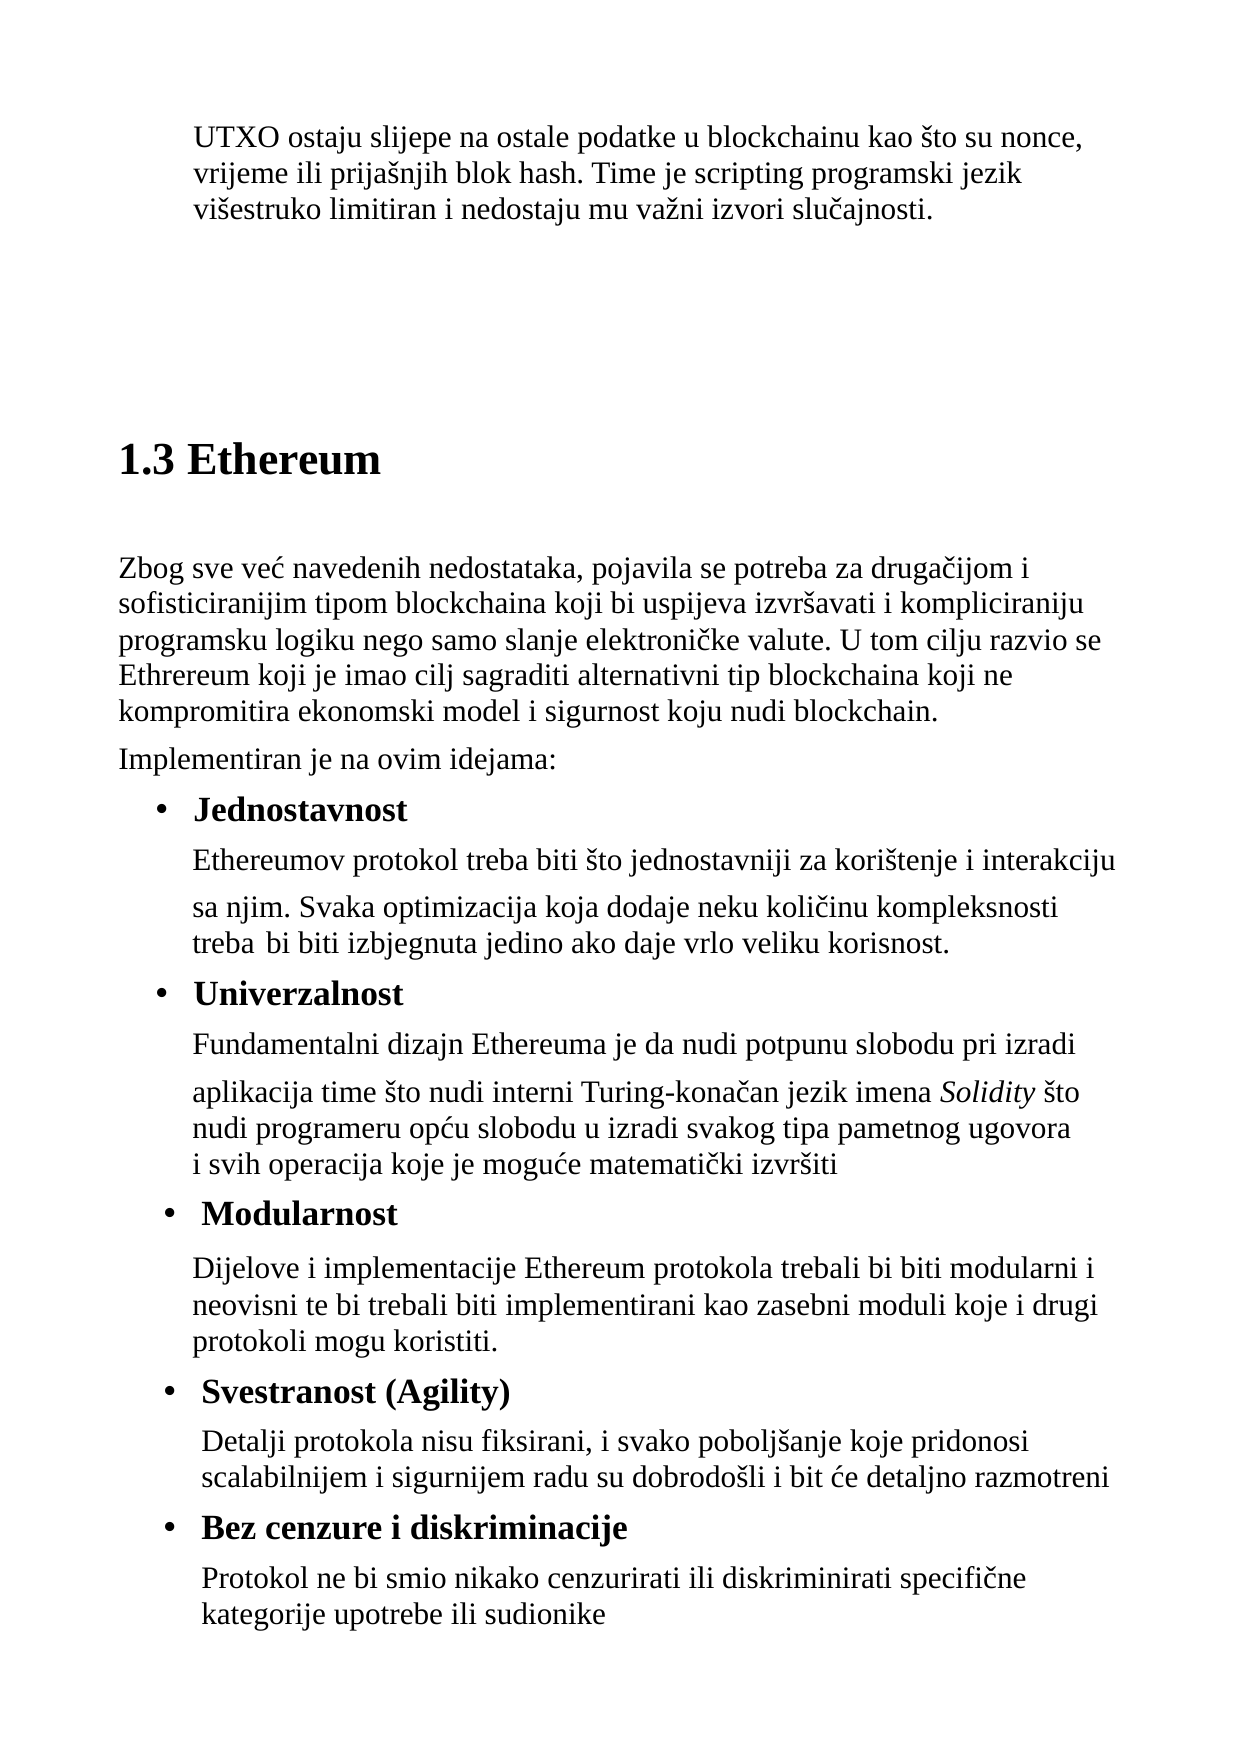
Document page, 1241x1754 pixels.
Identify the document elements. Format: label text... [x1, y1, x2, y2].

list Protokol ne bi smio nikako cenzurirati ili diskriminirati specifične kategorije upotrebe ili sudionike [163, 1559, 1122, 1631]
text Zbog sve već navedenih nedostataka, pojavila se potreba za drugačijom i sofisticiranijim tipom blockchaina koji bi uspijeva izvršavati i kompliciraniju programsku logiku nego samo slanje elektroničke valute. U tom cilju razvio se Ethrereum koji je imao cilj sagraditi alternativni tip blockchaina koji ne kompromitira ekonomski model i sigurnost koju nudi blockchain. [118, 549, 1122, 728]
text Implementiran je na ovim idejama: [118, 740, 1122, 776]
list UTXO ostaju slijepe na ostale podatke u blockchainu kao što su nonce, vrijeme ili prijašnjih blok hash. Time je scripting programski jezik višestruko limitiran i nedostaju mu važni izvori slučajnosti. [156, 118, 1122, 226]
text Dijelove i implementacije Ethereum protokola trebali bi biti modularni i neovisni te bi trebali biti implementirani kao zasebni moduli koje i drugi protokoli mogu koristiti. [118, 1245, 1122, 1358]
list Modularnost [163, 1193, 1122, 1233]
list Bez cenzure i diskriminacije [163, 1506, 1122, 1547]
text 1.3 Ethereum [118, 432, 1122, 484]
text Fundamentalni dizajn Ethereuma je da nudi potpunu slobodu pri izradi [118, 1025, 1122, 1061]
list Jednostavnost [156, 788, 1122, 829]
list Detalji protokola nisu fiksirani, i svako poboljšanje koje pridonosi scalabilnijem i sigurnijem radu su dobrodošli i bit će detaljno razmotreni [163, 1423, 1122, 1494]
text sa njim. Svaka optimizacija koja dodaje neku količinu kompleksnosti treba bi biti izbjegnuta jedino ako daje vrlo veliku korisnost. [118, 889, 1122, 961]
text Ethereumov protokol treba biti što jednostavniji za korištenje i interakciju [118, 841, 1122, 877]
list Univerzalnost [156, 972, 1122, 1013]
list Svestranost (Agility) [163, 1370, 1122, 1411]
text aplikacija time što nudi interni Turing-konačan jezik imena Solidity što nudi programeru opću slobodu u izradi svakog tipa pametnog ugovora i svih operacija koje je moguće matematički izvršiti [118, 1073, 1122, 1181]
